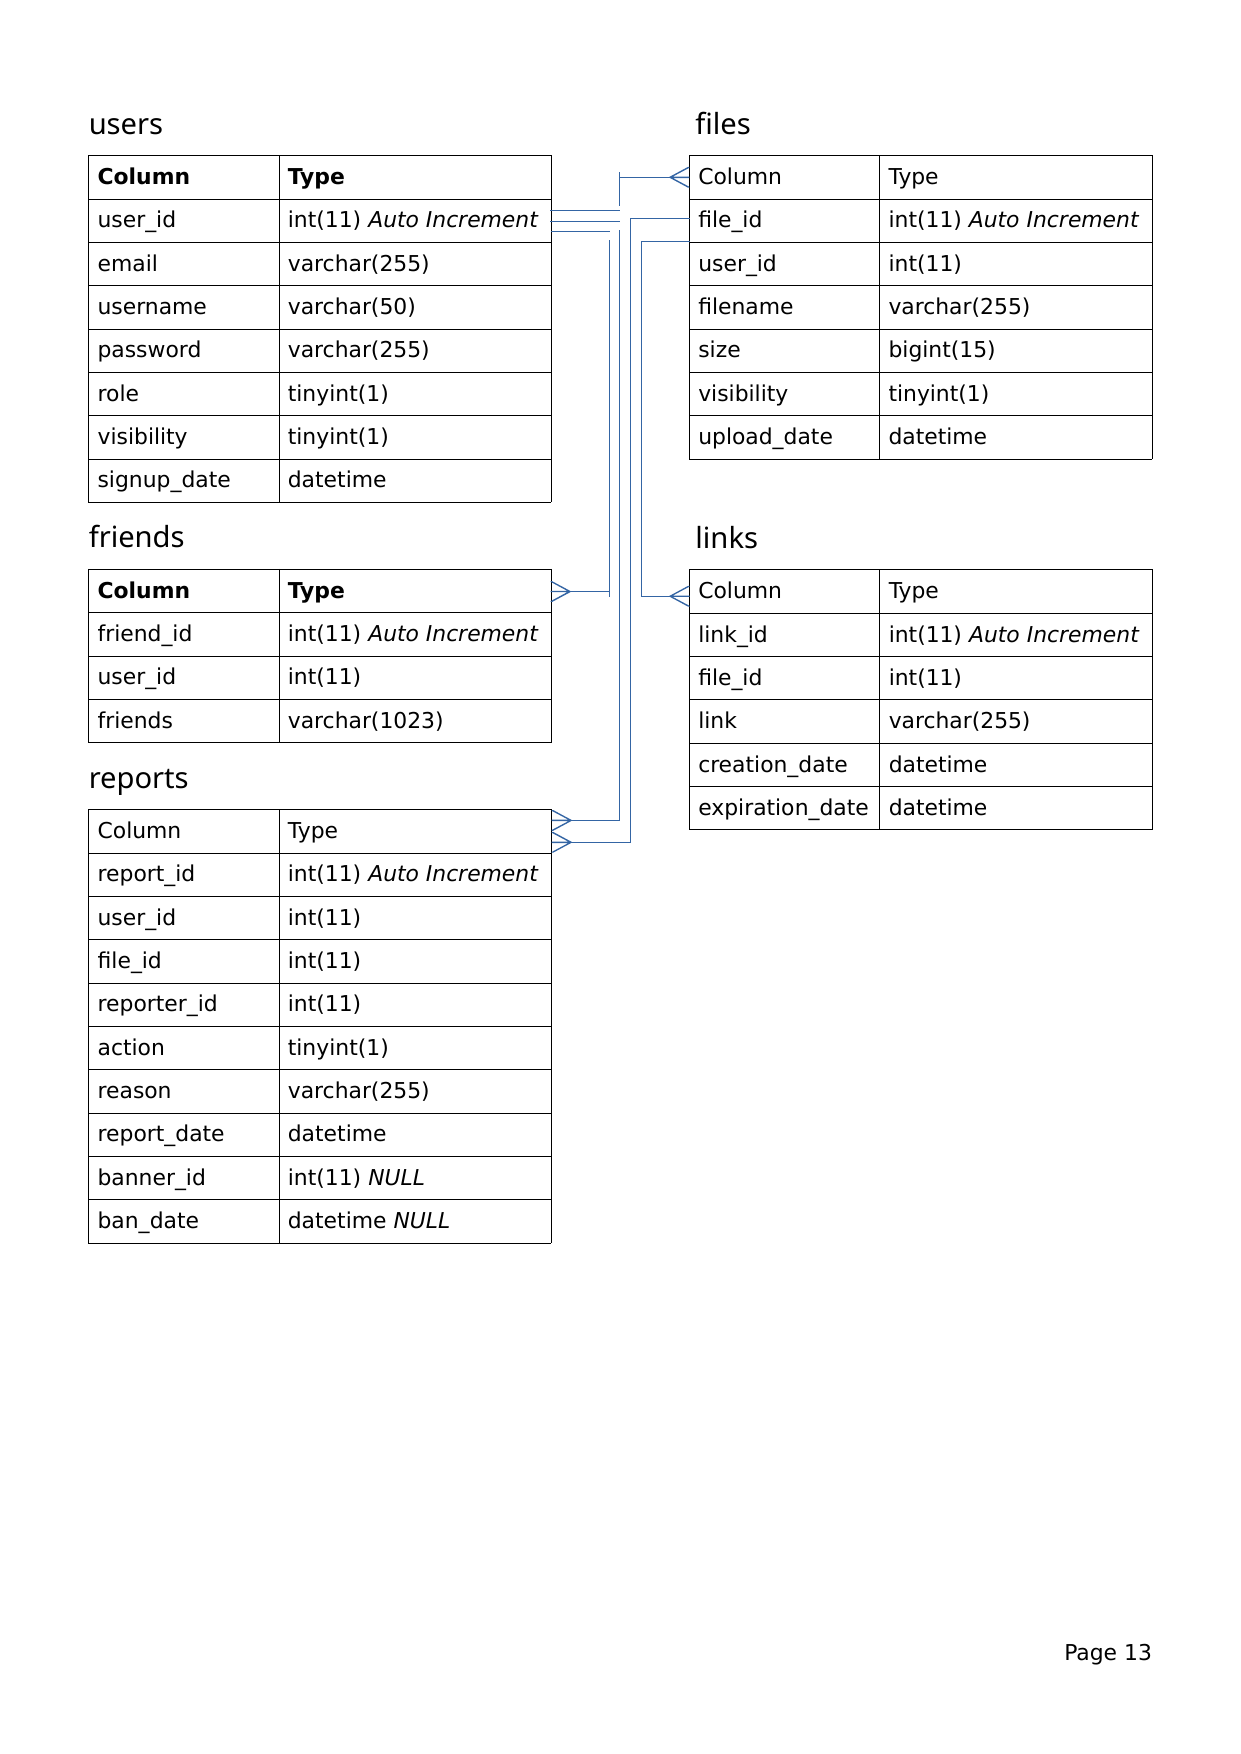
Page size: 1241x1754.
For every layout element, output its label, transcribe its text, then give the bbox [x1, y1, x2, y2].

table_cell varchar(255) [880, 286, 1152, 329]
table_cell int(11) Auto Increment [880, 614, 1152, 656]
table_cell email [89, 243, 279, 285]
table_cell size [690, 330, 879, 372]
table_cell int(11) [880, 243, 1152, 285]
table_cell user_id [89, 657, 279, 699]
table_cell ban_date [89, 1200, 279, 1242]
table_cell friends [89, 700, 279, 742]
table_cell varchar(1023) [280, 700, 551, 742]
table_header Column [690, 570, 879, 613]
subtitle [635, 517, 641, 557]
table_cell int(11) Auto Increment [280, 613, 551, 656]
subtitle users [88, 103, 605, 143]
table_header Type [880, 156, 1152, 199]
table_cell datetime [880, 744, 1152, 786]
table_header Column [89, 156, 279, 199]
table_cell datetime [880, 787, 1152, 829]
table_cell password [89, 330, 279, 372]
table_header Type [280, 570, 551, 612]
table_cell file_id [690, 200, 879, 242]
table_header Column [89, 570, 279, 612]
table_cell tinyint(1) [880, 373, 1152, 415]
table_cell report_id [89, 854, 279, 896]
subtitle reports [88, 757, 605, 797]
table_header Type [880, 570, 1152, 613]
table_cell int(11) Auto Increment [280, 200, 551, 242]
table_header Column [690, 156, 879, 199]
table_cell reporter_id [89, 984, 279, 1026]
table_cell banner_id [89, 1157, 279, 1199]
table_cell datetime [280, 460, 551, 502]
table_cell int(11) [880, 657, 1152, 699]
table_cell username [89, 286, 279, 329]
table_cell int(11) [280, 984, 551, 1026]
table_cell int(11) [280, 940, 551, 982]
table_cell varchar(50) [280, 286, 551, 329]
table_cell action [89, 1027, 279, 1069]
subtitle links [642, 517, 1152, 557]
table_cell int(11) Auto Increment [280, 854, 551, 896]
table_cell varchar(255) [880, 700, 1152, 743]
table_cell varchar(255) [280, 1070, 551, 1112]
table_cell int(11) NULL [280, 1157, 551, 1199]
table_cell user_id [89, 200, 279, 242]
table_cell link_id [690, 614, 879, 656]
table_cell expiration_date [690, 787, 879, 829]
table_cell int(11) Auto Increment [880, 200, 1152, 242]
table_cell report_date [89, 1114, 279, 1156]
table_cell bigint(15) [880, 330, 1152, 372]
table_cell tinyint(1) [280, 416, 551, 459]
table_header Type [280, 156, 551, 199]
table_cell datetime [280, 1114, 551, 1156]
table_cell tinyint(1) [280, 1027, 551, 1069]
table_cell friend_id [89, 613, 279, 656]
table_cell signup_date [89, 460, 279, 502]
table_cell upload_date [690, 416, 879, 459]
table_cell int(11) [280, 657, 551, 699]
table_cell datetime [880, 416, 1152, 459]
table_cell role [89, 373, 279, 415]
table_cell tinyint(1) [280, 373, 551, 415]
subtitle friends [88, 517, 605, 556]
table_cell link [690, 700, 879, 743]
table_cell datetime NULL [280, 1200, 551, 1242]
table_cell int(11) [280, 897, 551, 939]
table_cell user_id [690, 243, 879, 285]
table_cell varchar(255) [280, 330, 551, 372]
table_cell varchar(255) [280, 243, 551, 285]
table_cell visibility [89, 416, 279, 459]
subtitle files [635, 103, 1152, 143]
table_cell file_id [690, 657, 879, 699]
table_cell reason [89, 1070, 279, 1112]
table_header Type [280, 810, 551, 852]
table_cell visibility [690, 373, 879, 415]
table_cell filename [690, 286, 879, 329]
table_header Column [89, 810, 279, 852]
table_cell file_id [89, 940, 279, 982]
table_cell creation_date [690, 744, 879, 786]
table_cell user_id [89, 897, 279, 939]
